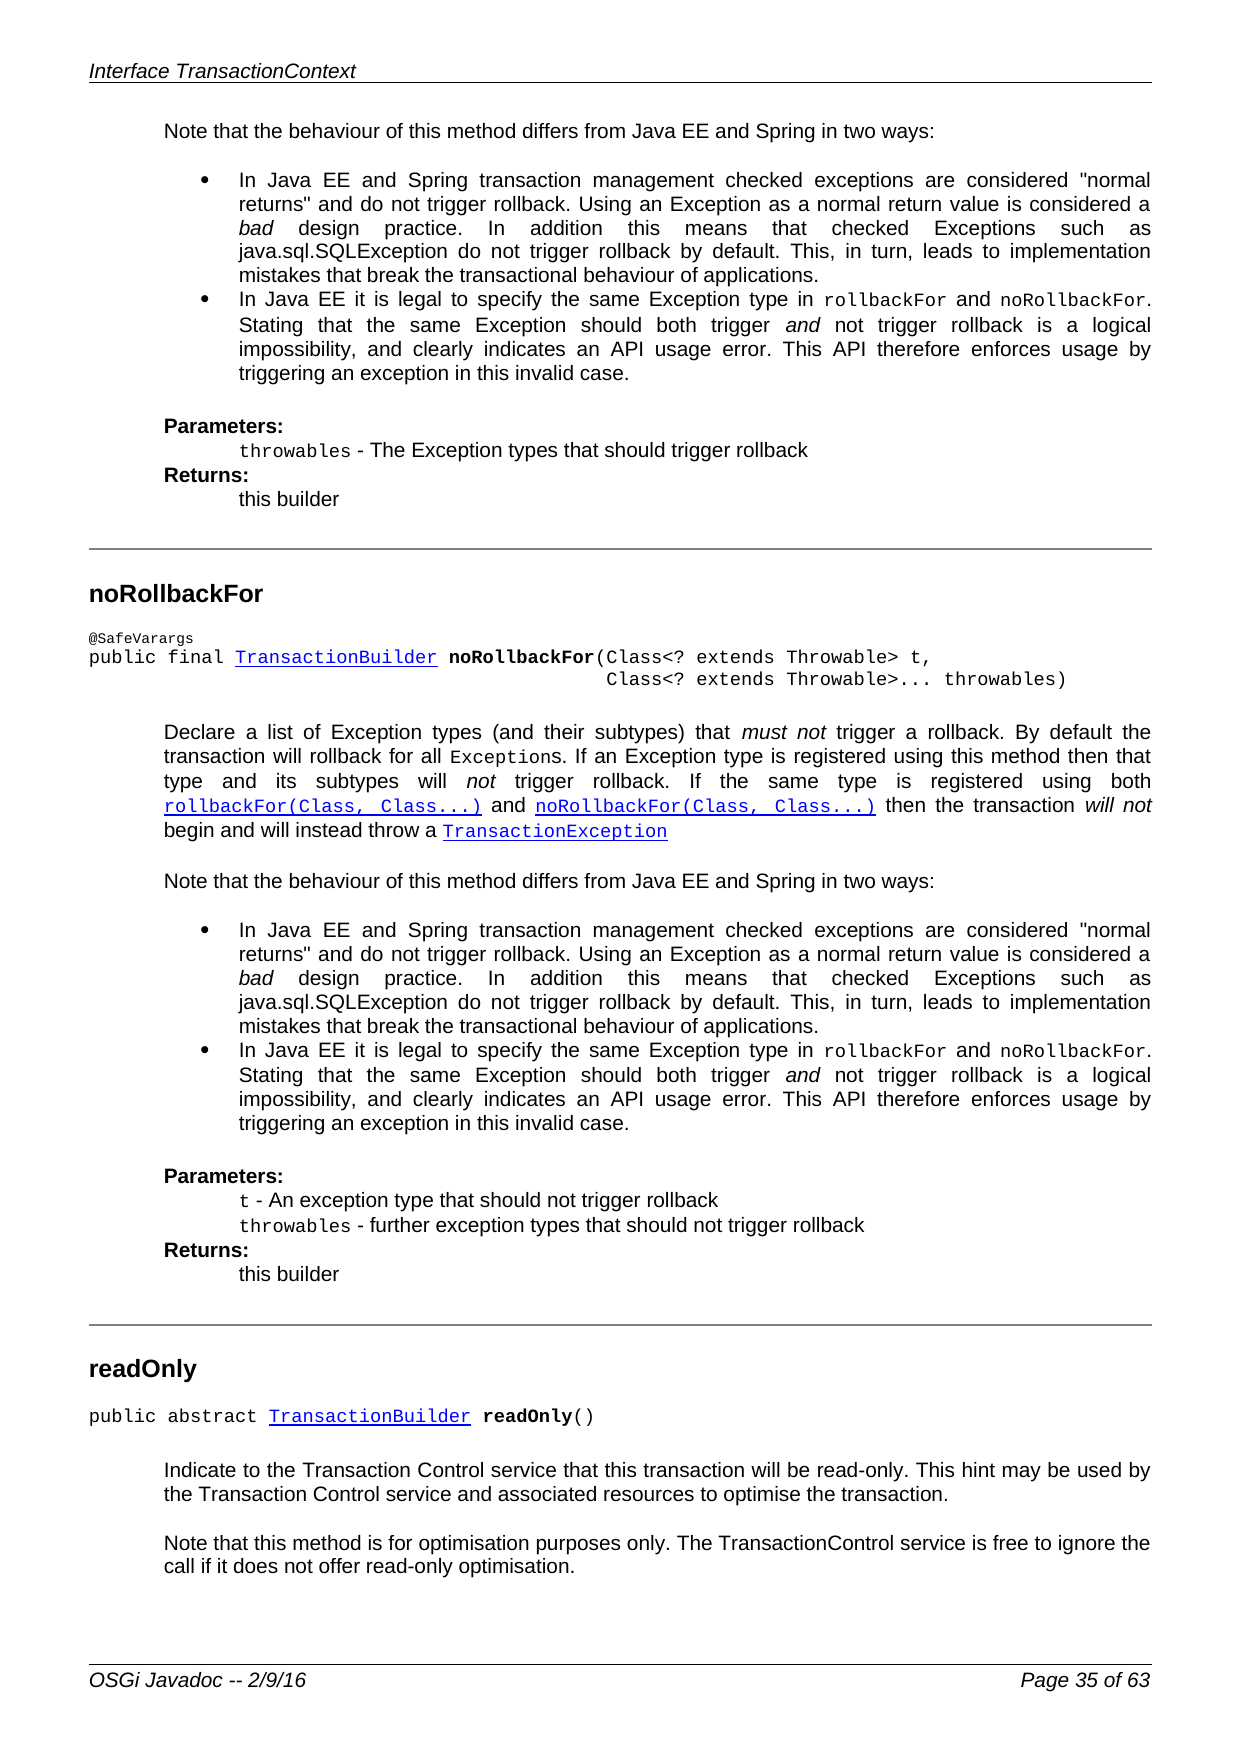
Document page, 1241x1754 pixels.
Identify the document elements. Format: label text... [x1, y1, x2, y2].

text Note that the behaviour of this method differs from Java EE and Spring in two ways: [163, 868, 1152, 892]
text Indicate to the Transaction Control service that this transaction will be read-only. This hint may be used by the Transaction Control service and associated resources to optimise the transaction. [163, 1457, 1152, 1505]
list In Java EE and Spring transaction management checked exceptions are considered "normal returns" and do not trigger rollback. Using an Exception as a normal return value is considered a bad design practice. In addition this means that checked Exceptions such as java.sql.SQLException do not trigger rollback by default. This, in turn, leads to implementation mistakes that break the transactional behaviour of applications. [201, 167, 1152, 287]
list In Java EE it is legal to specify the same Exception type in rollbackFor and noRollbackFor. Stating that the same Exception should both trigger and not trigger rollback is a logical impossibility, and clearly indicates an API usage error. This API therefore enforces usage by triggering an exception in this invalid case. [201, 287, 1152, 384]
text this builder [238, 487, 1152, 511]
text public abstract TransactionBuilder readOnly() [88, 1407, 1152, 1428]
text @SafeVarargs public final TransactionBuilder noRollbackFor(Class<? extends Throwable> t, Class<? extends Throwable>... throwables) [88, 632, 1152, 691]
text throwables - The Exception types that should trigger rollback [238, 437, 1152, 463]
text Parameters: [163, 413, 1152, 437]
list In Java EE and Spring transaction management checked exceptions are considered "normal returns" and do not trigger rollback. Using an Exception as a normal return value is considered a bad design practice. In addition this means that checked Exceptions such as java.sql.SQLException do not trigger rollback by default. This, in turn, leads to implementation mistakes that break the transactional behaviour of applications. [201, 917, 1152, 1037]
subtitle readOnly [88, 1354, 1152, 1383]
text this builder [238, 1262, 1152, 1286]
text Note that this method is for optimisation purposes only. The TransactionControl service is free to ignore the call if it does not offer read-only optimisation. [163, 1530, 1152, 1578]
text t - An exception type that should not trigger rollback [238, 1188, 1152, 1213]
subtitle noRollbackFor [88, 579, 1152, 608]
text Returns: [163, 463, 1152, 487]
text Parameters: [163, 1164, 1152, 1188]
text Returns: [163, 1238, 1152, 1262]
list In Java EE it is legal to specify the same Exception type in rollbackFor and noRollbackFor. Stating that the same Exception should both trigger and not trigger rollback is a logical impossibility, and clearly indicates an API usage error. This API therefore enforces usage by triggering an exception in this invalid case. [201, 1037, 1152, 1134]
text Note that the behaviour of this method differs from Java EE and Spring in two ways: [163, 118, 1152, 142]
text throwables - further exception types that should not trigger rollback [238, 1213, 1152, 1238]
text Declare a list of Exception types (and their subtypes) that must not trigger a rollback. By default the transaction will rollback for all Exceptions. If an Exception type is registered using this method then that type and its subtypes will not trigger rollback. If the same type is registered using both rollbackFor(Class, Class...) and noRollbackFor(Class, Class...) then the transaction will not begin and will instead throw a TransactionException [163, 720, 1152, 843]
